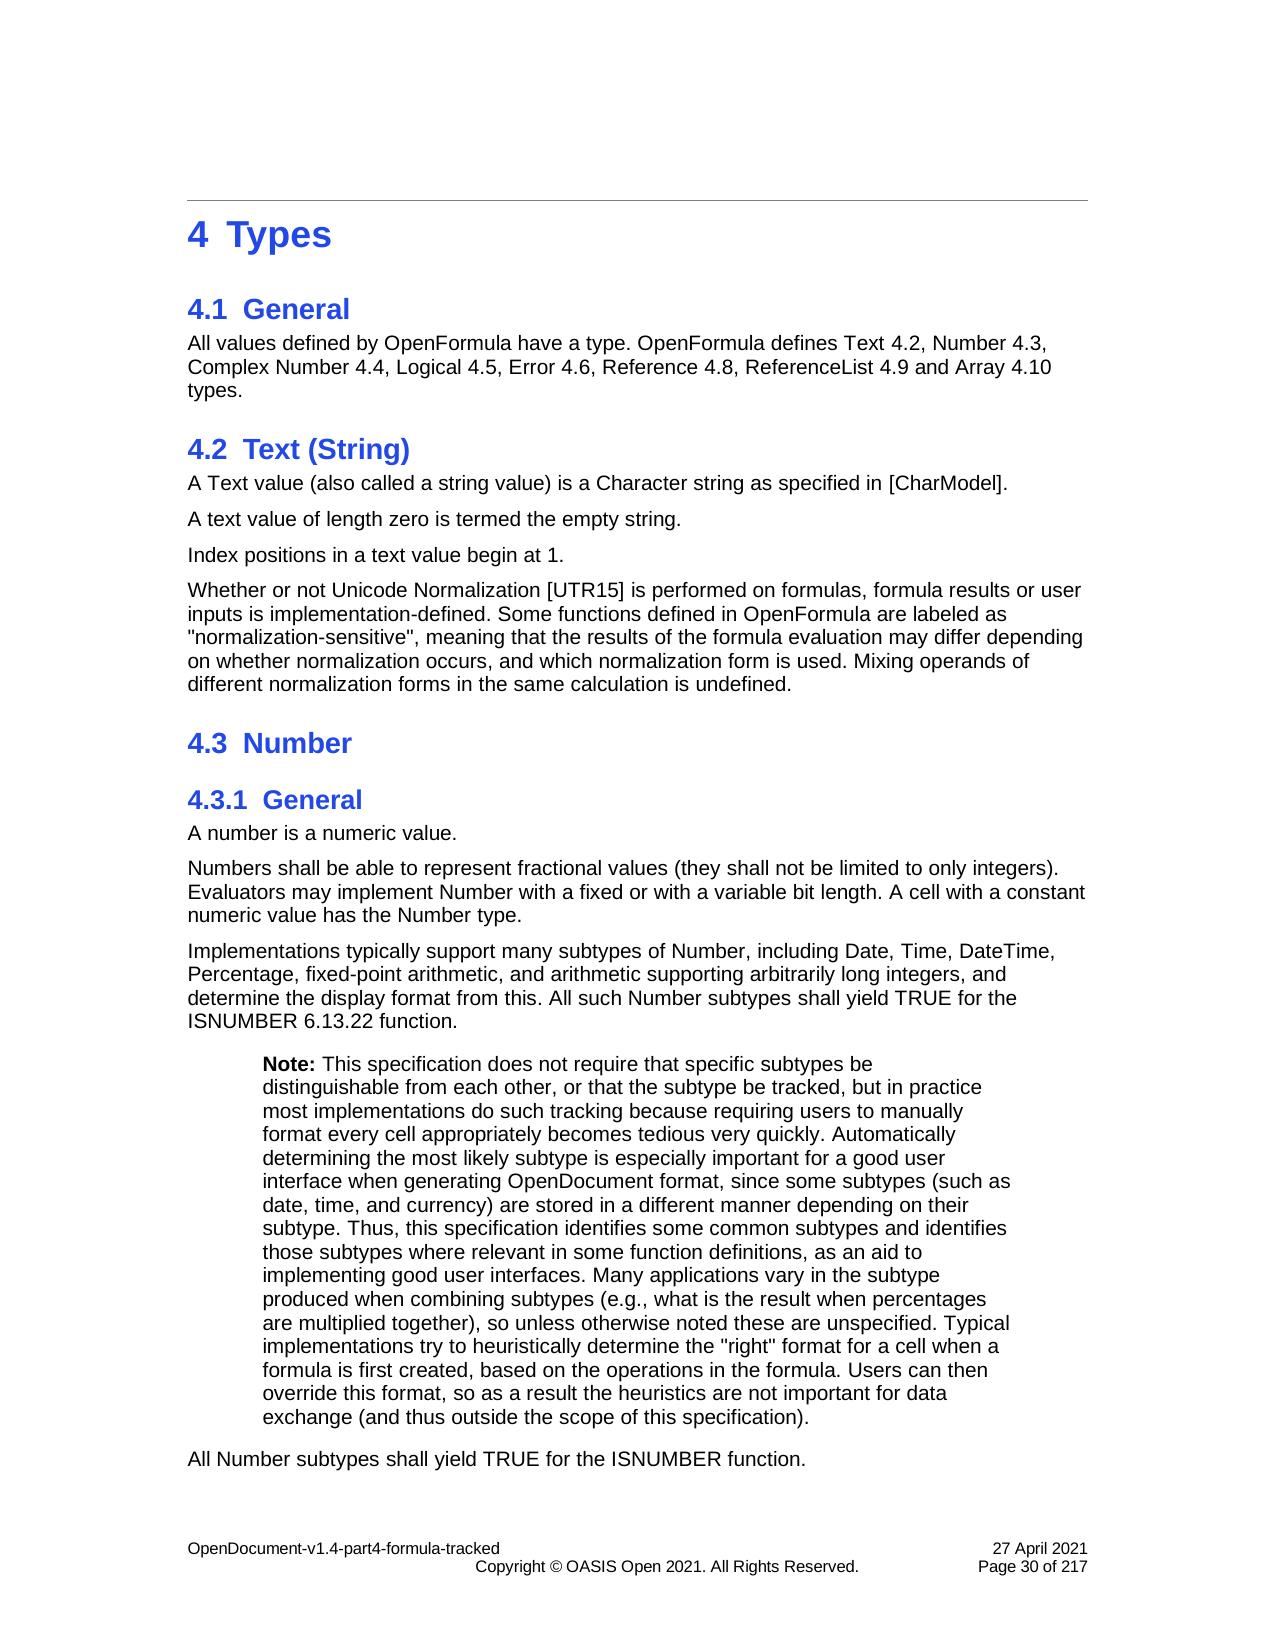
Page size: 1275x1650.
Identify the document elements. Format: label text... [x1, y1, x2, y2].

subtitle Number [187, 727, 1088, 760]
text All Number subtypes shall yield TRUE for the ISNUMBER function. [187, 1447, 1088, 1471]
text A Text value (also called a string value) is a Character string as specified in [CharModel]. [187, 472, 1088, 495]
text Implementations typically support many subtypes of Number, including Date, Time, DateTime, Percentage, fixed-point arithmetic, and arithmetic supporting arbitrarily long integers, and determine the display format from this. All such Number subtypes shall yield TRUE for the ISNUMBER 6.13.22 function. [187, 939, 1088, 1033]
subtitle Types [187, 201, 1088, 256]
subtitle Text (String) [187, 433, 1088, 466]
text A text value of length zero is termed the empty string. [187, 507, 1088, 531]
subtitle General [187, 293, 1088, 326]
text Index positions in a text value begin at 1. [187, 543, 1088, 567]
subtitle General [187, 785, 1088, 815]
text All values defined by OpenFormula have a type. OpenFormula defines Text 4.2, Number 4.3, Complex Number 4.4, Logical 4.5, Error 4.6, Reference 4.8, ReferenceList 4.9 and Array 4.10 types. [187, 332, 1088, 402]
text Numbers shall be able to represent fractional values (they shall not be limited to only integers). Evaluators may implement Number with a fixed or with a variable bit length. A cell with a constant numeric value has the Number type. [187, 857, 1088, 927]
text A number is a numeric value. [187, 821, 1088, 844]
text Note: This specification does not require that specific subtypes be distinguishable from each other, or that the subtype be tracked, but in practice most implementations do such tracking because requiring users to manually format every cell appropriately becomes tedious very quickly. Automatically determining the most likely subtype is especially important for a good user interface when generating OpenDocument format, since some subtypes (such as date, time, and currency) are stored in a different manner depending on their subtype. Thus, this specification identifies some common subtypes and identifies those subtypes where relevant in some function definitions, as an aid to implementing good user interfaces. Many applications vary in the subtype produced when combining subtypes (e.g., what is the result when percentages are multiplied together), so unless otherwise noted these are unspecified. Typical implementations try to heuristically determine the "right" format for a cell when a formula is first created, based on the operations in the formula. Users can then override this format, so as a result the heuristics are not important for data exchange (and thus outside the scope of this specification). [262, 1052, 1013, 1429]
text Whether or not Unicode Normalization [UTR15] is performed on formulas, formula results or user inputs is implementation-defined. Some functions defined in OpenFormula are labeled as "normalization-sensitive", meaning that the results of the formula evaluation may differ depending on whether normalization occurs, and which normalization form is used. Mixing operands of different normalization forms in the same calculation is undefined. [187, 579, 1088, 696]
